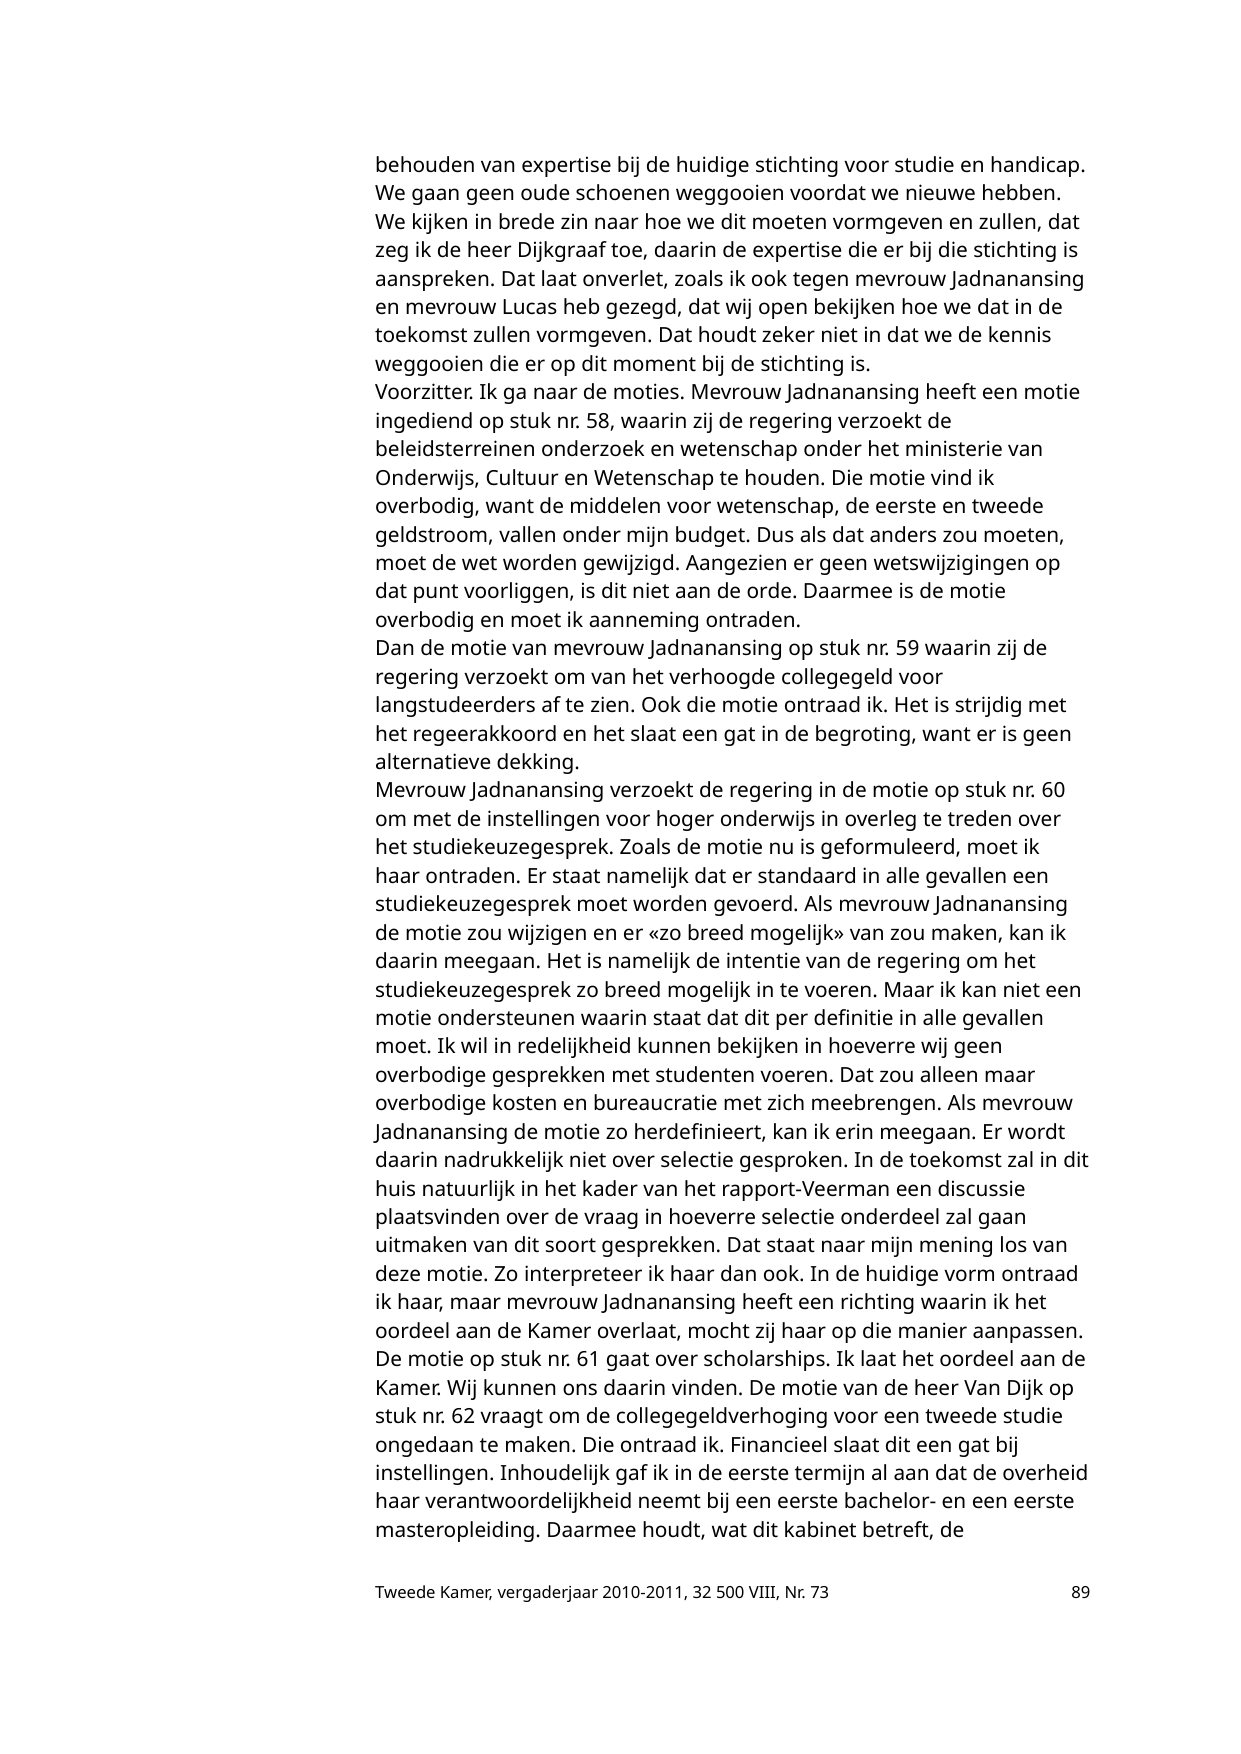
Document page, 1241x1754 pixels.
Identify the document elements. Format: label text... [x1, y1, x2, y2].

text behouden van expertise bij de huidige stichting voor studie en handicap. We gaan geen oude schoenen weggooien voordat we nieuwe hebben. We kijken in brede zin naar hoe we dit moeten vormgeven en zullen, dat zeg ik de heer Dijkgraaf toe, daarin de expertise die er bij die stichting is aanspreken. Dat laat onverlet, zoals ik ook tegen mevrouw Jadnanansing en mevrouw Lucas heb gezegd, dat wij open bekijken hoe we dat in de toekomst zullen vormgeven. Dat houdt zeker niet in dat we de kennis weggooien die er op dit moment bij de stichting is. [375, 150, 1090, 377]
text Dan de motie van mevrouw Jadnanansing op stuk nr. 59 waarin zij de regering verzoekt om van het verhoogde collegegeld voor langstudeerders af te zien. Ook die motie ontraad ik. Het is strijdig met het regeerakkoord en het slaat een gat in de begroting, want er is geen alternatieve dekking. [375, 633, 1090, 776]
text De motie op stuk nr. 61 gaat over scholarships. Ik laat het oordeel aan de Kamer. Wij kunnen ons daarin vinden. De motie van de heer Van Dijk op stuk nr. 62 vraagt om de collegegeldverhoging voor een tweede studie ongedaan te maken. Die ontraad ik. Financieel slaat dit een gat bij instellingen. Inhoudelijk gaf ik in de eerste termijn al aan dat de overheid haar verantwoordelijkheid neemt bij een eerste bachelor- en een eerste masteropleiding. Daarmee houdt, wat dit kabinet betreft, de [375, 1344, 1090, 1543]
text Voorzitter. Ik ga naar de moties. Mevrouw Jadnanansing heeft een motie ingediend op stuk nr. 58, waarin zij de regering verzoekt de beleidsterreinen onderzoek en wetenschap onder het ministerie van Onderwijs, Cultuur en Wetenschap te houden. Die motie vind ik overbodig, want de middelen voor wetenschap, de eerste en tweede geldstroom, vallen onder mijn budget. Dus als dat anders zou moeten, moet de wet worden gewijzigd. Aangezien er geen wetswijzigingen op dat punt voorliggen, is dit niet aan de orde. Daarmee is de motie overbodig en moet ik aanneming ontraden. [375, 377, 1090, 633]
text Mevrouw Jadnanansing verzoekt de regering in de motie op stuk nr. 60 om met de instellingen voor hoger onderwijs in overleg te treden over het studiekeuzegesprek. Zoals de motie nu is geformuleerd, moet ik haar ontraden. Er staat namelijk dat er standaard in alle gevallen een studiekeuzegesprek moet worden gevoerd. Als mevrouw Jadnanansing de motie zou wijzigen en er «zo breed mogelijk» van zou maken, kan ik daarin meegaan. Het is namelijk de intentie van de regering om het studiekeuzegesprek zo breed mogelijk in te voeren. Maar ik kan niet een motie ondersteunen waarin staat dat dit per definitie in alle gevallen moet. Ik wil in redelijkheid kunnen bekijken in hoeverre wij geen overbodige gesprekken met studenten voeren. Dat zou alleen maar overbodige kosten en bureaucratie met zich meebrengen. Als mevrouw Jadnanansing de motie zo herdefinieert, kan ik erin meegaan. Er wordt daarin nadrukkelijk niet over selectie gesproken. In de toekomst zal in dit huis natuurlijk in het kader van het rapport-Veerman een discussie plaatsvinden over de vraag in hoeverre selectie onderdeel zal gaan uitmaken van dit soort gesprekken. Dat staat naar mijn mening los van deze motie. Zo interpreteer ik haar dan ook. In de huidige vorm ontraad ik haar, maar mevrouw Jadnanansing heeft een richting waarin ik het oordeel aan de Kamer overlaat, mocht zij haar op die manier aanpassen. [375, 776, 1090, 1344]
